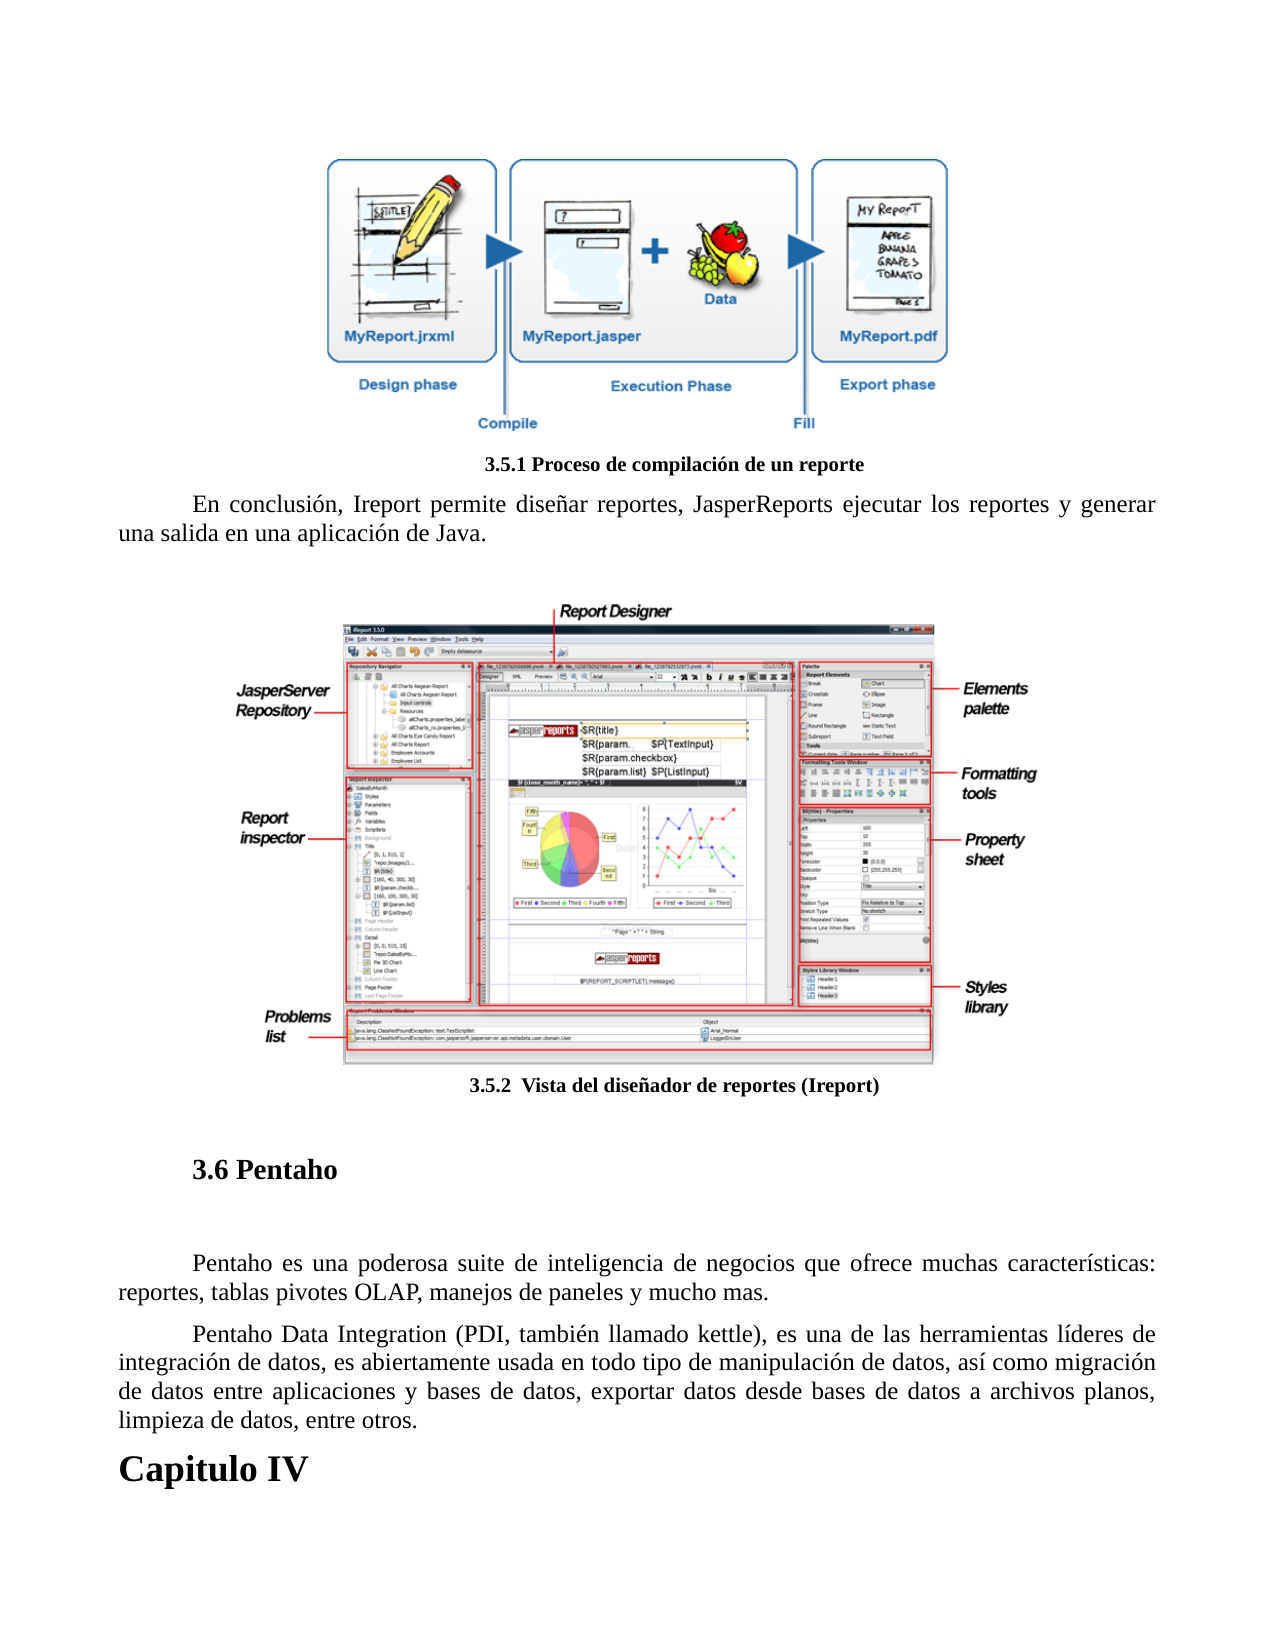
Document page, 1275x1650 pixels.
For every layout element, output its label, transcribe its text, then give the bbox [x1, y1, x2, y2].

text Pentaho Data Integration (PDI, también llamado kettle), es una de las herramientas líderes de integración de datos, es abiertamente usada en todo tipo de manipulación de datos, así como migración de datos entre aplicaciones y bases de datos, exportar datos desde bases de datos a archivos planos, limpieza de datos, entre otros. [118, 1319, 1157, 1434]
text En conclusión, Ireport permite diseñar reportes, JasperReports ejecutar los reportes y generar una salida en una aplicación de Java. [118, 489, 1157, 547]
text 3.5.2 Vista del diseñador de reportes (Ireport) [118, 1070, 1157, 1098]
picture [327, 159, 948, 431]
text 3.6 Pentaho [118, 1152, 1157, 1185]
picture [232, 600, 1043, 1070]
text Pentaho es una poderosa suite de inteligencia de negocios que ofrece muchas características: reportes, tablas pivotes OLAP, manejos de paneles y mucho mas. [118, 1244, 1157, 1306]
text Capitulo IV [118, 1446, 1157, 1489]
text 3.5.1 Proceso de compilación de un reporte [118, 448, 1157, 477]
